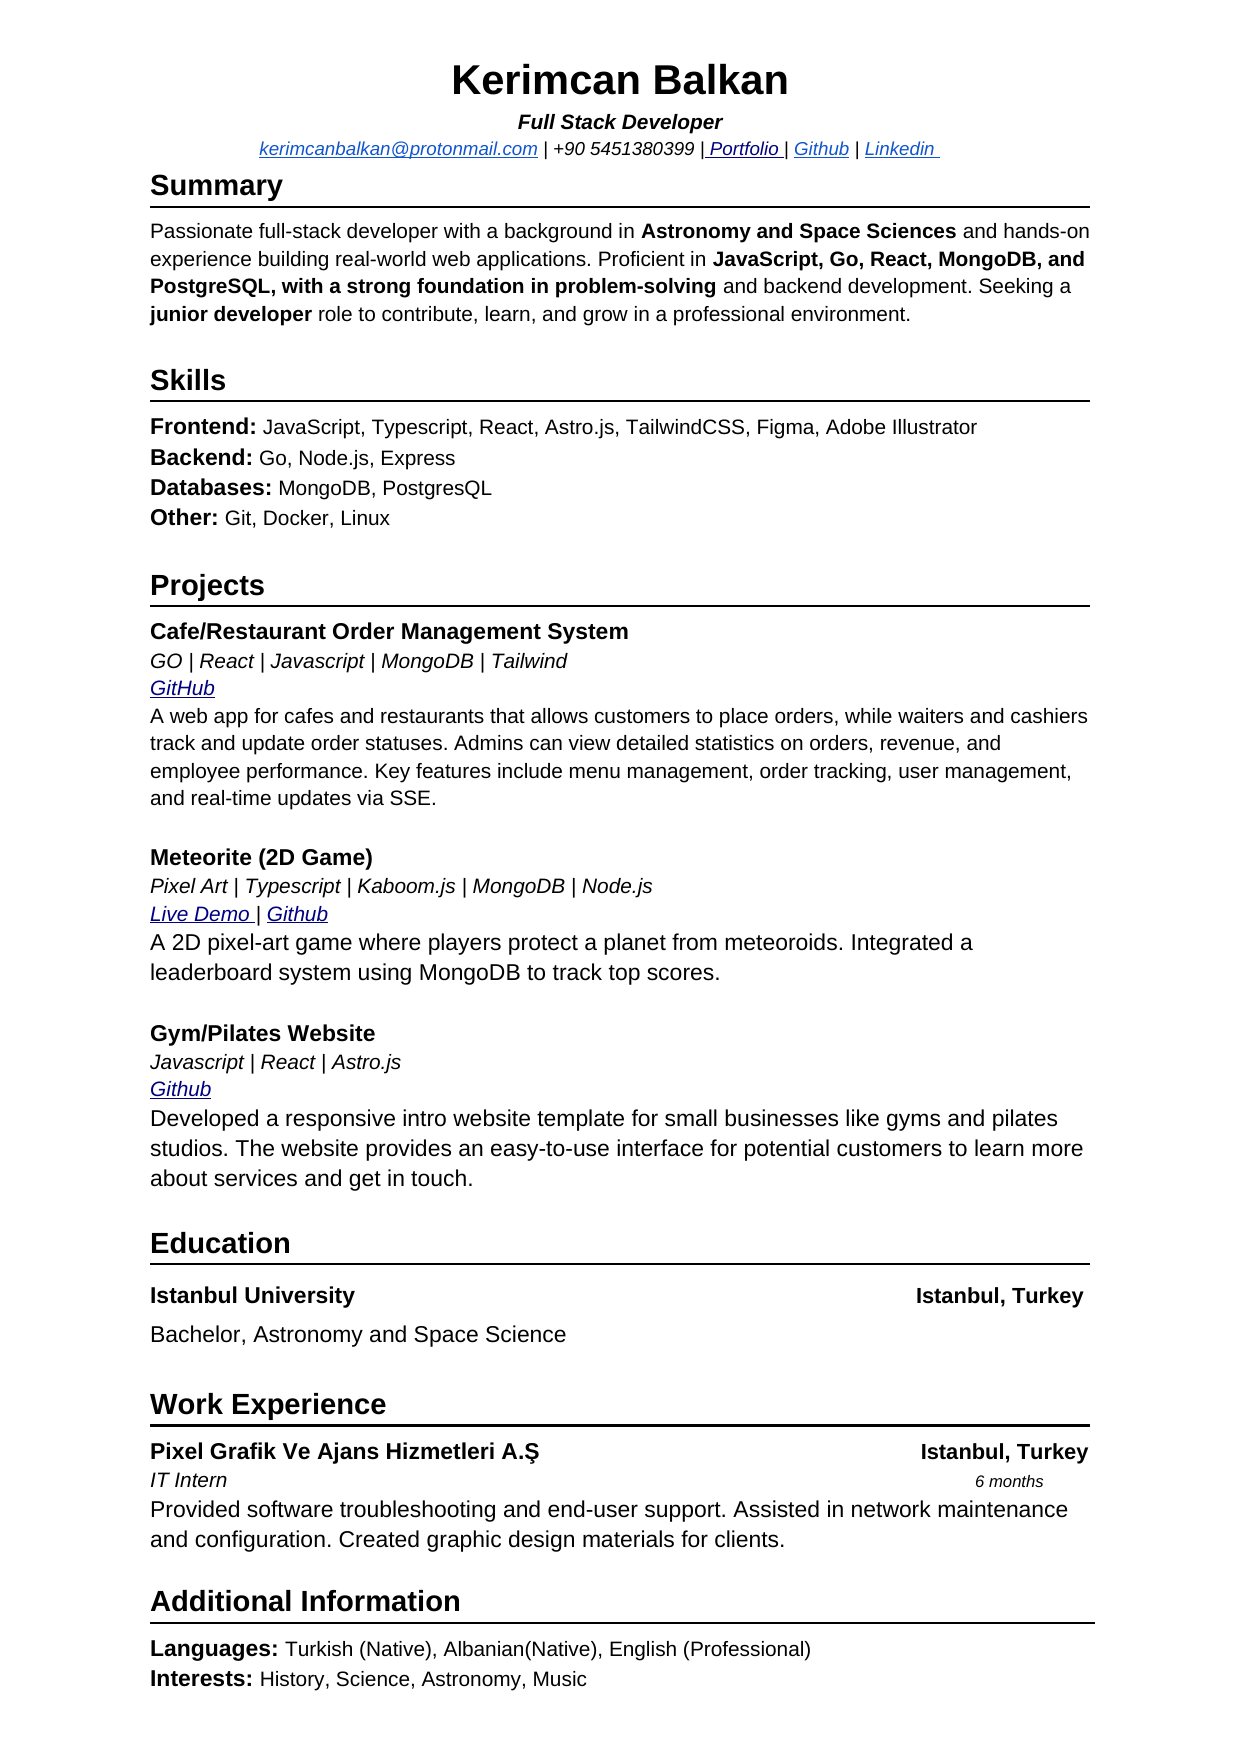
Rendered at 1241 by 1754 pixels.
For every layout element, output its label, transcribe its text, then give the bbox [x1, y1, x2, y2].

text Bachelor, Astronomy and Space Science [150, 1321, 1090, 1347]
text GO | React | Javascript | MongoDB | Tailwind [150, 648, 1090, 672]
text Full Stack Developer [150, 110, 1090, 134]
text Other: Git, Docker, Linux [150, 504, 1090, 530]
text Meteorite (2D Game) [150, 844, 1090, 870]
text Summary [150, 168, 1090, 206]
text Projects [150, 568, 1090, 605]
text Github [150, 1077, 1090, 1101]
text Javascript | React | Astro.js [150, 1050, 1090, 1074]
text kerimcanbalkan@protonmail.com | +90 5451380399 | Portfolio | Github | Linkedin [103, 138, 1090, 159]
text Databases: MongoDB, PostgresQL [150, 474, 1090, 500]
text Gym/Pilates Website [150, 1019, 1090, 1046]
text Istanbul University Istanbul, Turkey [150, 1282, 1090, 1309]
text Work Experience [150, 1387, 1090, 1424]
text IT Intern 6 months [150, 1468, 1095, 1492]
text Pixel Grafik Ve Ajans Hizmetleri A.Ş Istanbul, Turkey [150, 1438, 1095, 1464]
text A web app for cafes and restaurants that allows customers to place orders, while waiters and cashiers track and update order statuses. Admins can view detailed statistics on orders, revenue, and employee performance. Key features include menu management, order tracking, user management, and real-time updates via SSE. [150, 703, 1090, 810]
text Kerimcan Balkan [150, 55, 1090, 103]
text Developed a responsive intro website template for small businesses like gyms and pilates studios. The website provides an easy-to-use interface for potential customers to learn more about services and get in touch. [150, 1105, 1090, 1192]
text Live Demo | Github [150, 901, 1090, 925]
text Cafe/Restaurant Order Management System [150, 618, 1090, 645]
text Languages: Turkish (Native), Albanian(Native), English (Professional) [150, 1635, 1095, 1661]
text Additional Information [150, 1584, 1095, 1622]
text Skills [150, 363, 1090, 400]
text Frontend: JavaScript, Typescript, React, Astro.js, TailwindCSS, Figma, Adobe Illustrator [150, 413, 1090, 440]
text Backend: Go, Node.js, Express [150, 443, 1090, 470]
text Pixel Art | Typescript | Kaboom.js | MongoDB | Node.js [150, 874, 1090, 898]
text Provided software troubleshooting and end-user support. Assisted in network maintenance and configuration. Created graphic design materials for clients. [150, 1496, 1090, 1552]
text Passionate full-stack developer with a background in Astronomy and Space Sciences and hands-on experience building real-world web applications. Proficient in JavaScript, Go, React, MongoDB, and PostgreSQL, with a strong foundation in problem-solving and backend development. Seeking a junior developer role to contribute, learn, and grow in a professional environment. [150, 219, 1090, 326]
text A 2D pixel-art game where players protect a planet from meteoroids. Integrated a leaderboard system using MongoDB to track top scores. [150, 929, 1090, 986]
text GitHub [150, 676, 1090, 700]
text Interests: History, Science, Astronomy, Music [150, 1665, 1095, 1691]
text Education [150, 1226, 1090, 1263]
